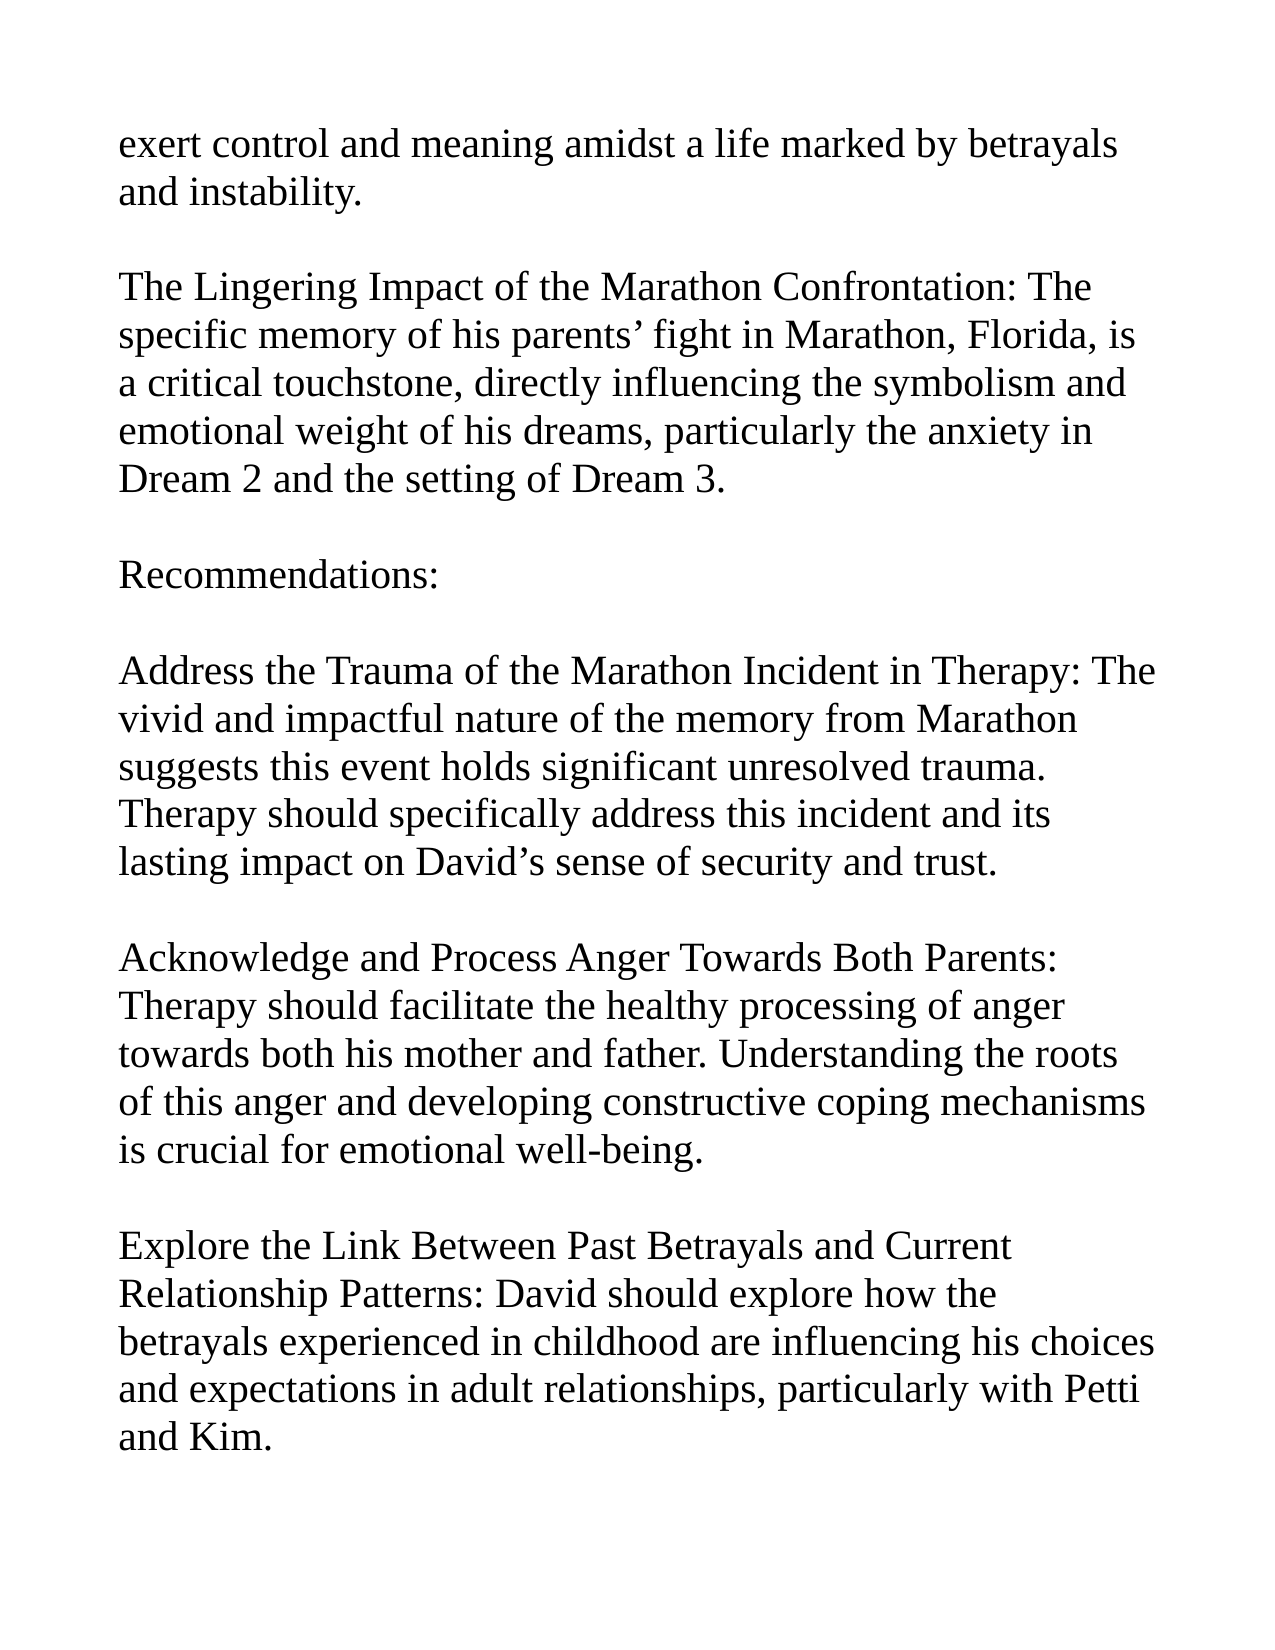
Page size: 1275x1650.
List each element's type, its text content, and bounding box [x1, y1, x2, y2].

text The Lingering Impact of the Marathon Confrontation: The specific memory of his parents’ fight in Marathon, Florida, is a critical touchstone, directly influencing the symbolism and emotional weight of his dreams, particularly the anxiety in Dream 2 and the setting of Dream 3. [118, 262, 1157, 501]
text Address the Trauma of the Marathon Incident in Therapy: The vivid and impactful nature of the memory from Marathon suggests this event holds significant unresolved trauma. Therapy should specifically address this incident and its lasting impact on David’s sense of security and trust. [118, 645, 1157, 885]
text exert control and meaning amidst a life marked by betrayals and instability. [118, 118, 1157, 214]
text Acknowledge and Process Anger Towards Both Parents: Therapy should facilitate the healthy processing of anger towards both his mother and father. Understanding the roots of this anger and developing constructive coping mechanisms is crucial for emotional well-being. [118, 933, 1157, 1172]
text Explore the Link Between Past Betrayals and Current Relationship Patterns: David should explore how the betrayals experienced in childhood are influencing his choices and expectations in adult relationships, particularly with Petti and Kim. [118, 1220, 1157, 1460]
text Recommendations: [118, 549, 1157, 597]
